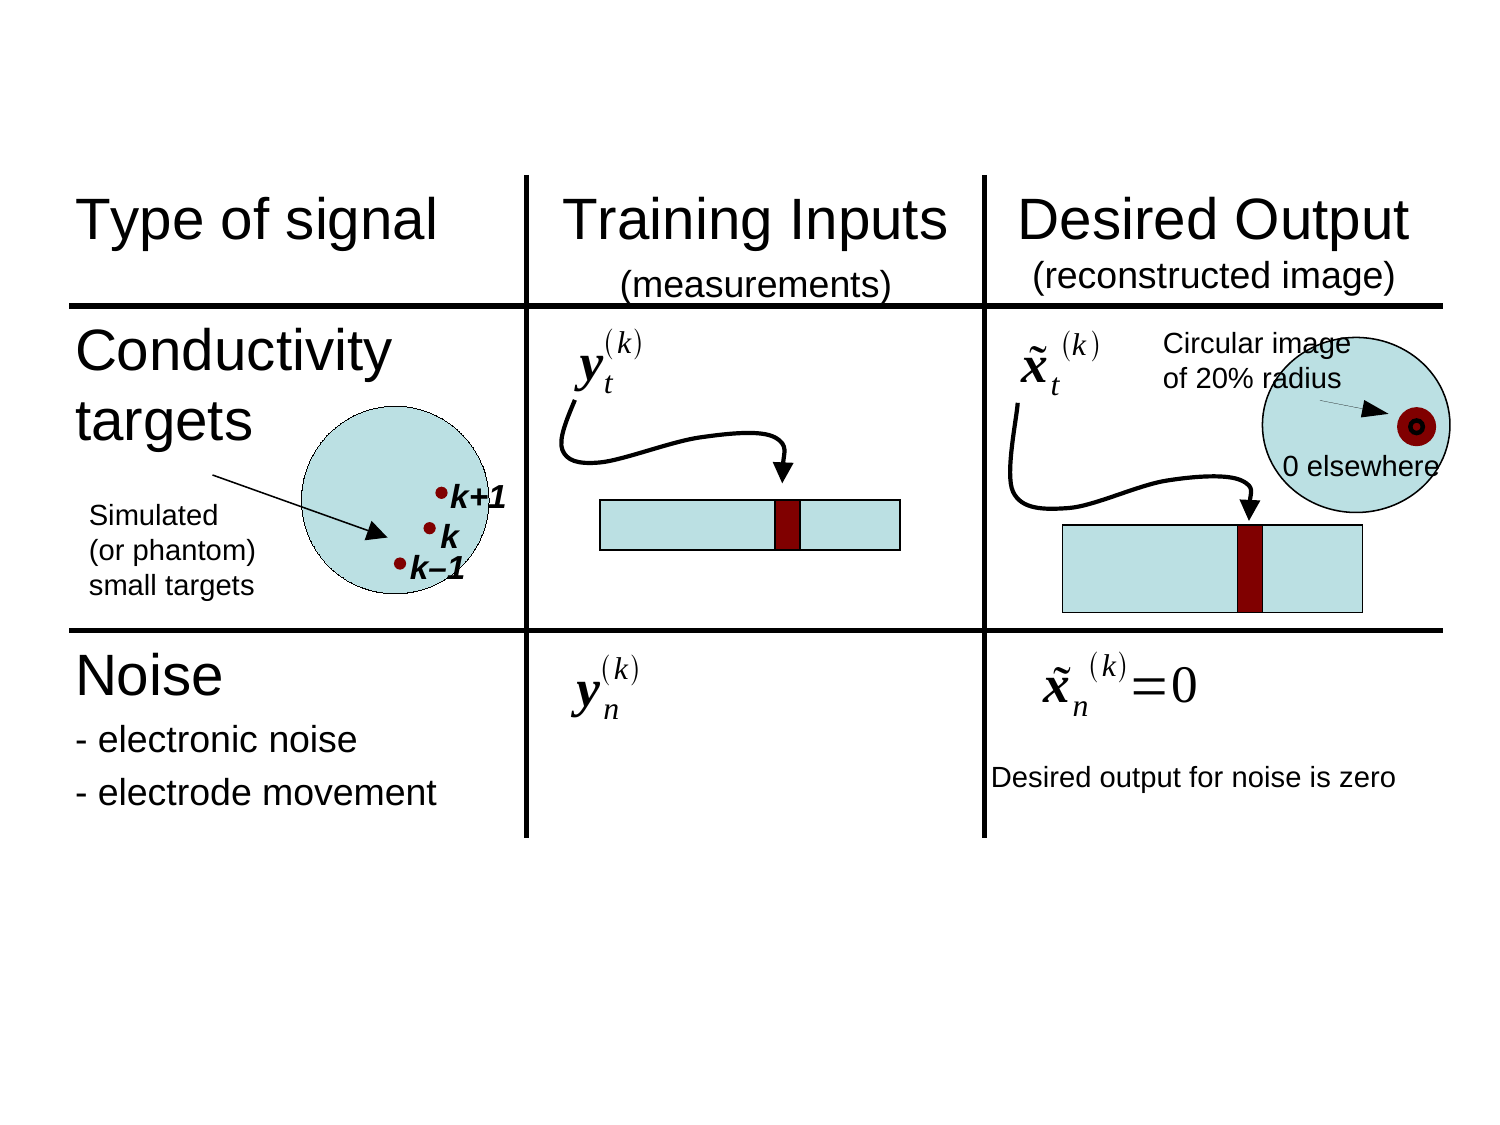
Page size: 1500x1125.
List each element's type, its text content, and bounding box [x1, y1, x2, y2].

table_header Training Inputs (measurements) [529, 175, 982, 303]
text_box k–1 [395, 538, 481, 595]
text_box [393, 557, 407, 570]
chart [1024, 647, 1211, 723]
text_box [1293, 490, 1419, 513]
table_header Desired Output (reconstructed image) [987, 175, 1443, 303]
text_box Simulated (or phantom) small targets [73, 488, 272, 609]
text_box 0 elsewhere [1267, 439, 1456, 490]
text_box [423, 522, 436, 535]
table_header Type of signal [69, 175, 524, 303]
text_box [1334, 402, 1363, 408]
chart [555, 650, 654, 726]
text_box k+1 [435, 467, 522, 523]
text_box [600, 500, 901, 550]
table_cell Desired output for noise is zero [987, 633, 1443, 838]
table_cell [529, 633, 982, 838]
table_cell [529, 309, 982, 628]
text_box k [425, 507, 474, 563]
table_cell [987, 309, 1443, 628]
table_cell Noise - electronic noise - electrode movement [69, 633, 524, 838]
text_box [1062, 525, 1363, 613]
text_box Circular image of 20% radius [1148, 316, 1367, 402]
text_box [435, 486, 448, 499]
text_box [1262, 338, 1450, 452]
table_cell Conductivity targets [69, 309, 524, 628]
chart [1002, 326, 1114, 402]
chart [558, 324, 657, 400]
